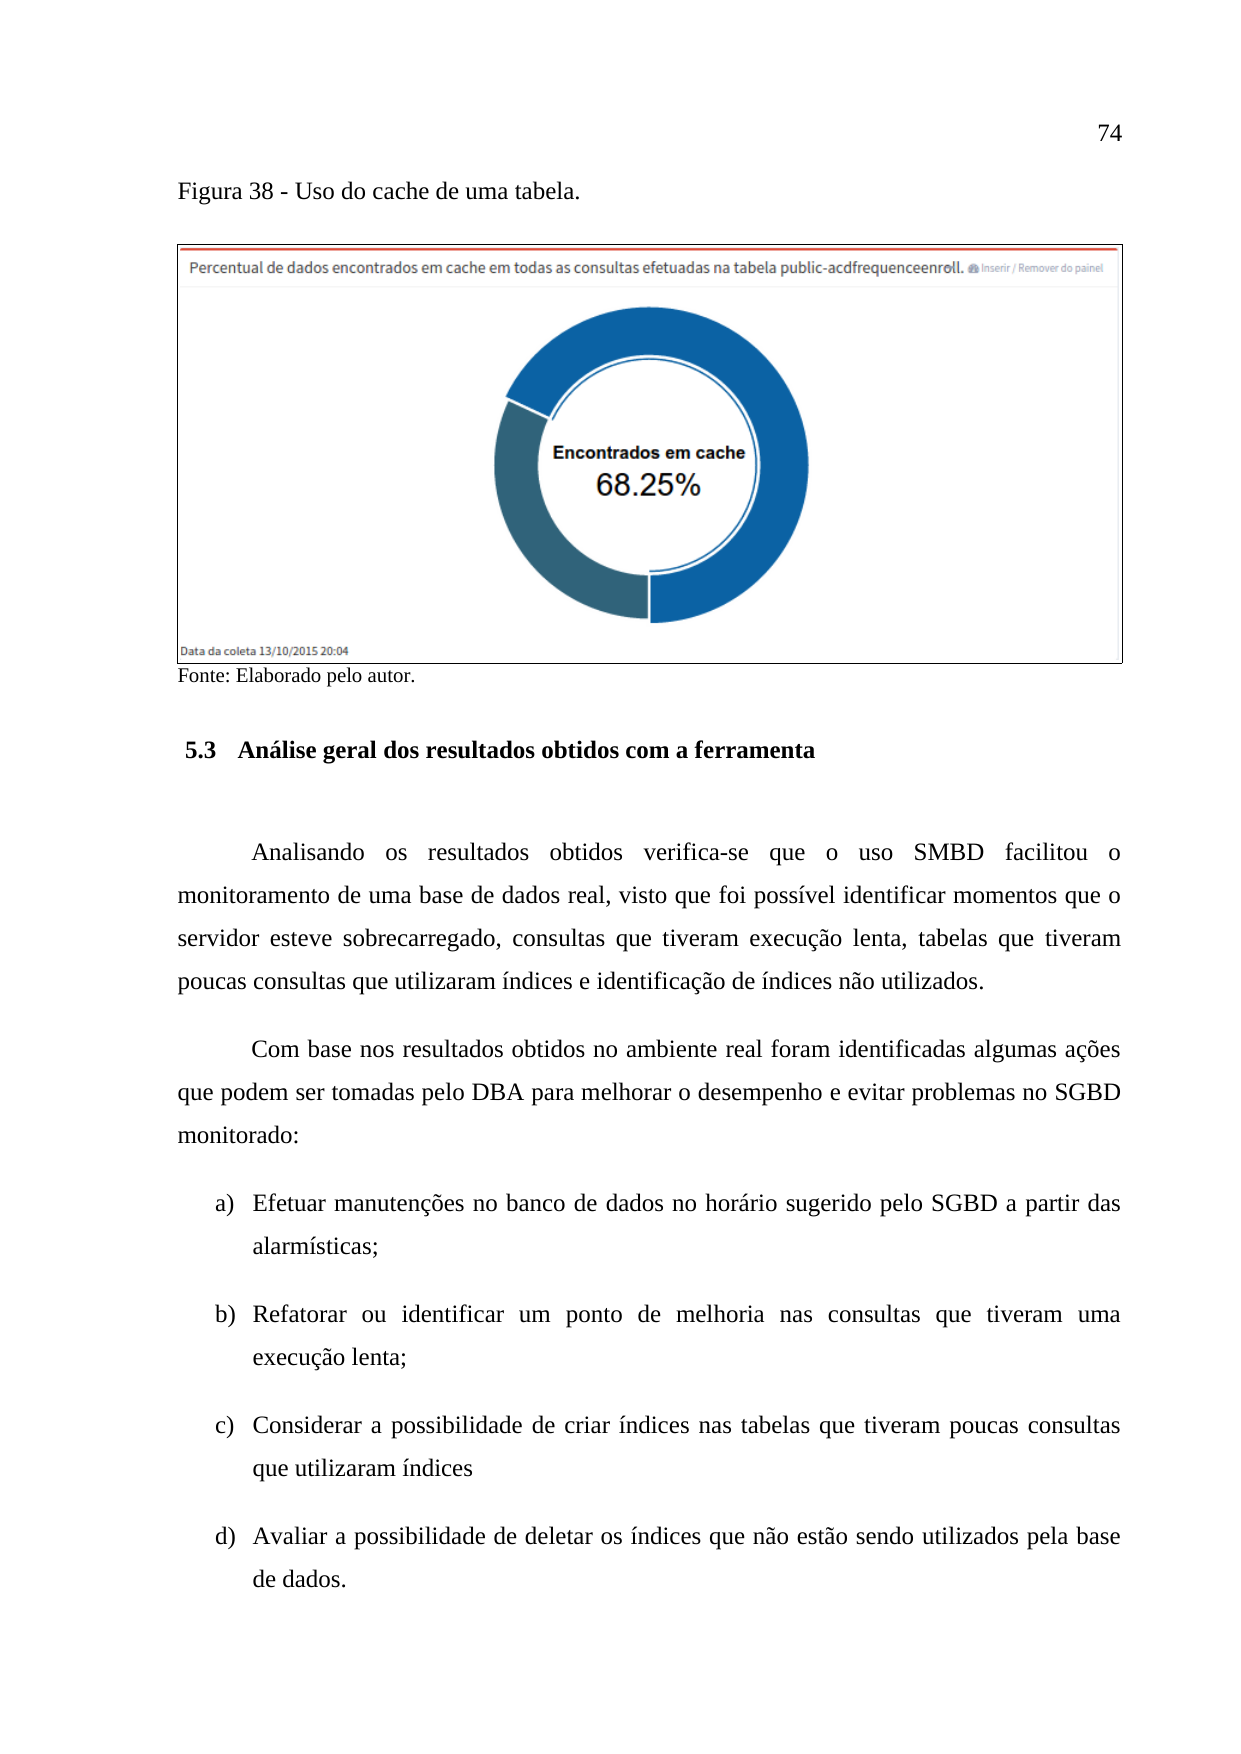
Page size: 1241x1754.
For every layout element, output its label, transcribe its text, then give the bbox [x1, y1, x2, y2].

list Análise geral dos resultados obtidos com a ferramenta [185, 735, 1122, 764]
text Analisando os resultados obtidos verifica-se que o uso SMBD facilitou o monitoramento de uma base de dados real, visto que foi possível identificar momentos que o servidor esteve sobrecarregado, consultas que tiveram execução lenta, tabelas que tiveram poucas consultas que utilizaram índices e identificação de índices não utilizados. [177, 837, 1122, 995]
list Considerar a possibilidade de criar índices nas tabelas que tiveram poucas consultas que utilizaram índices [215, 1410, 1122, 1482]
list Efetuar manutenções no banco de dados no horário sugerido pelo SGBD a partir das alarmísticas; [215, 1188, 1122, 1260]
list Refatorar ou identificar um ponto de melhoria nas consultas que tiveram uma execução lenta; [215, 1299, 1122, 1371]
list [178, 245, 1122, 663]
picture [180, 247, 1119, 660]
text Figura 38 - Uso do cache de uma tabela. [177, 176, 1122, 205]
text Com base nos resultados obtidos no ambiente real foram identificadas algumas ações que podem ser tomadas pelo DBA para melhorar o desempenho e evitar problemas no SGBD monitorado: [177, 1034, 1122, 1149]
list Avaliar a possibilidade de deletar os índices que não estão sendo utilizados pela base de dados. [215, 1521, 1122, 1593]
list Fonte: Elaborado pelo autor. [177, 664, 1122, 687]
